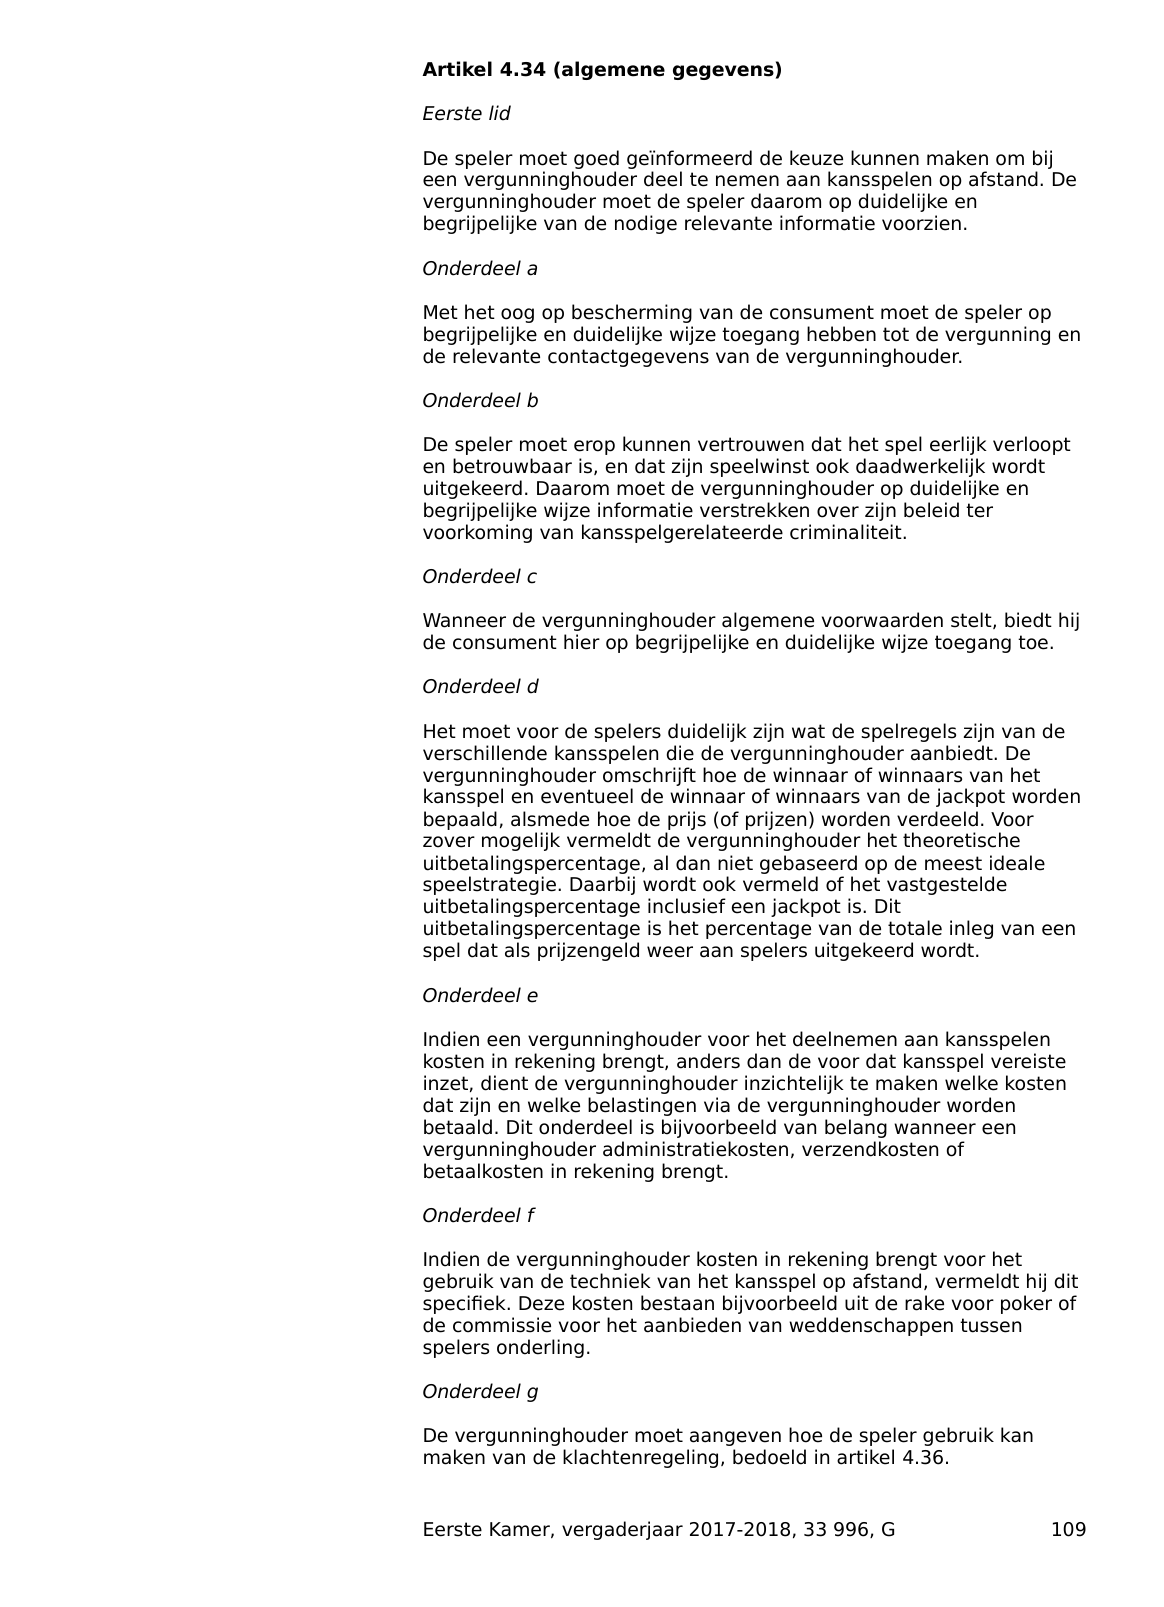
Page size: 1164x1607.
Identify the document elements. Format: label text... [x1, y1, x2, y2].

subtitle Onderdeel a [422, 257, 1087, 279]
subtitle Onderdeel b [422, 390, 1087, 412]
subtitle Onderdeel f [422, 1205, 1087, 1227]
subtitle Eerste lid [422, 103, 1087, 125]
subtitle Onderdeel g [422, 1381, 1087, 1403]
text Het moet voor de spelers duidelijk zijn wat de spelregels zijn van de verschillende kansspelen die de vergunninghouder aanbiedt. De vergunninghouder omschrijft hoe de winnaar of winnaars van het kansspel en eventueel de winnaar of winnaars van de jackpot worden bepaald, alsmede hoe de prijs (of prijzen) worden verdeeld. Voor zover mogelijk vermeldt de vergunninghouder het theoretische uitbetalingspercentage, al dan niet gebaseerd op de meest ideale speelstrategie. Daarbij wordt ook vermeld of het vastgestelde uitbetalingspercentage inclusief een jackpot is. Dit uitbetalingspercentage is het percentage van de totale inleg van een spel dat als prijzengeld weer aan spelers uitgekeerd wordt. [422, 721, 1087, 962]
text De speler moet erop kunnen vertrouwen dat het spel eerlijk verloopt en betrouwbaar is, en dat zijn speelwinst ook daadwerkelijk wordt uitgekeerd. Daarom moet de vergunninghouder op duidelijke en begrijpelijke wijze informatie verstrekken over zijn beleid ter voorkoming van kansspelgerelateerde criminaliteit. [422, 434, 1087, 544]
subtitle Onderdeel c [422, 566, 1087, 588]
subtitle Onderdeel e [422, 984, 1087, 1006]
text Met het oog op bescherming van de consument moet de speler op begrijpelijke en duidelijke wijze toegang hebben tot de vergunning en de relevante contactgegevens van de vergunninghouder. [422, 302, 1087, 368]
text Indien een vergunninghouder voor het deelnemen aan kansspelen kosten in rekening brengt, anders dan de voor dat kansspel vereiste inzet, dient de vergunninghouder inzichtelijk te maken welke kosten dat zijn en welke belastingen via de vergunninghouder worden betaald. Dit onderdeel is bijvoorbeeld van belang wanneer een vergunninghouder administratiekosten, verzendkosten of betaalkosten in rekening brengt. [422, 1029, 1087, 1182]
text De speler moet goed geïnformeerd de keuze kunnen maken om bij een vergunninghouder deel te nemen aan kansspelen op afstand. De vergunninghouder moet de speler daarom op duidelijke en begrijpelijke van de nodige relevante informatie voorzien. [422, 147, 1087, 235]
subtitle Artikel 4.34 (algemene gegevens) [422, 59, 1087, 81]
text De vergunninghouder moet aangeven hoe de speler gebruik kan maken van de klachtenregeling, bedoeld in artikel 4.36. [422, 1425, 1087, 1469]
subtitle Onderdeel d [422, 676, 1087, 698]
text Wanneer de vergunninghouder algemene voorwaarden stelt, biedt hij de consument hier op begrijpelijke en duidelijke wijze toegang toe. [422, 610, 1087, 654]
text Indien de vergunninghouder kosten in rekening brengt voor het gebruik van de techniek van het kansspel op afstand, vermeldt hij dit specifiek. Deze kosten bestaan bijvoorbeeld uit de rake voor poker of de commissie voor het aanbieden van weddenschappen tussen spelers onderling. [422, 1249, 1087, 1359]
